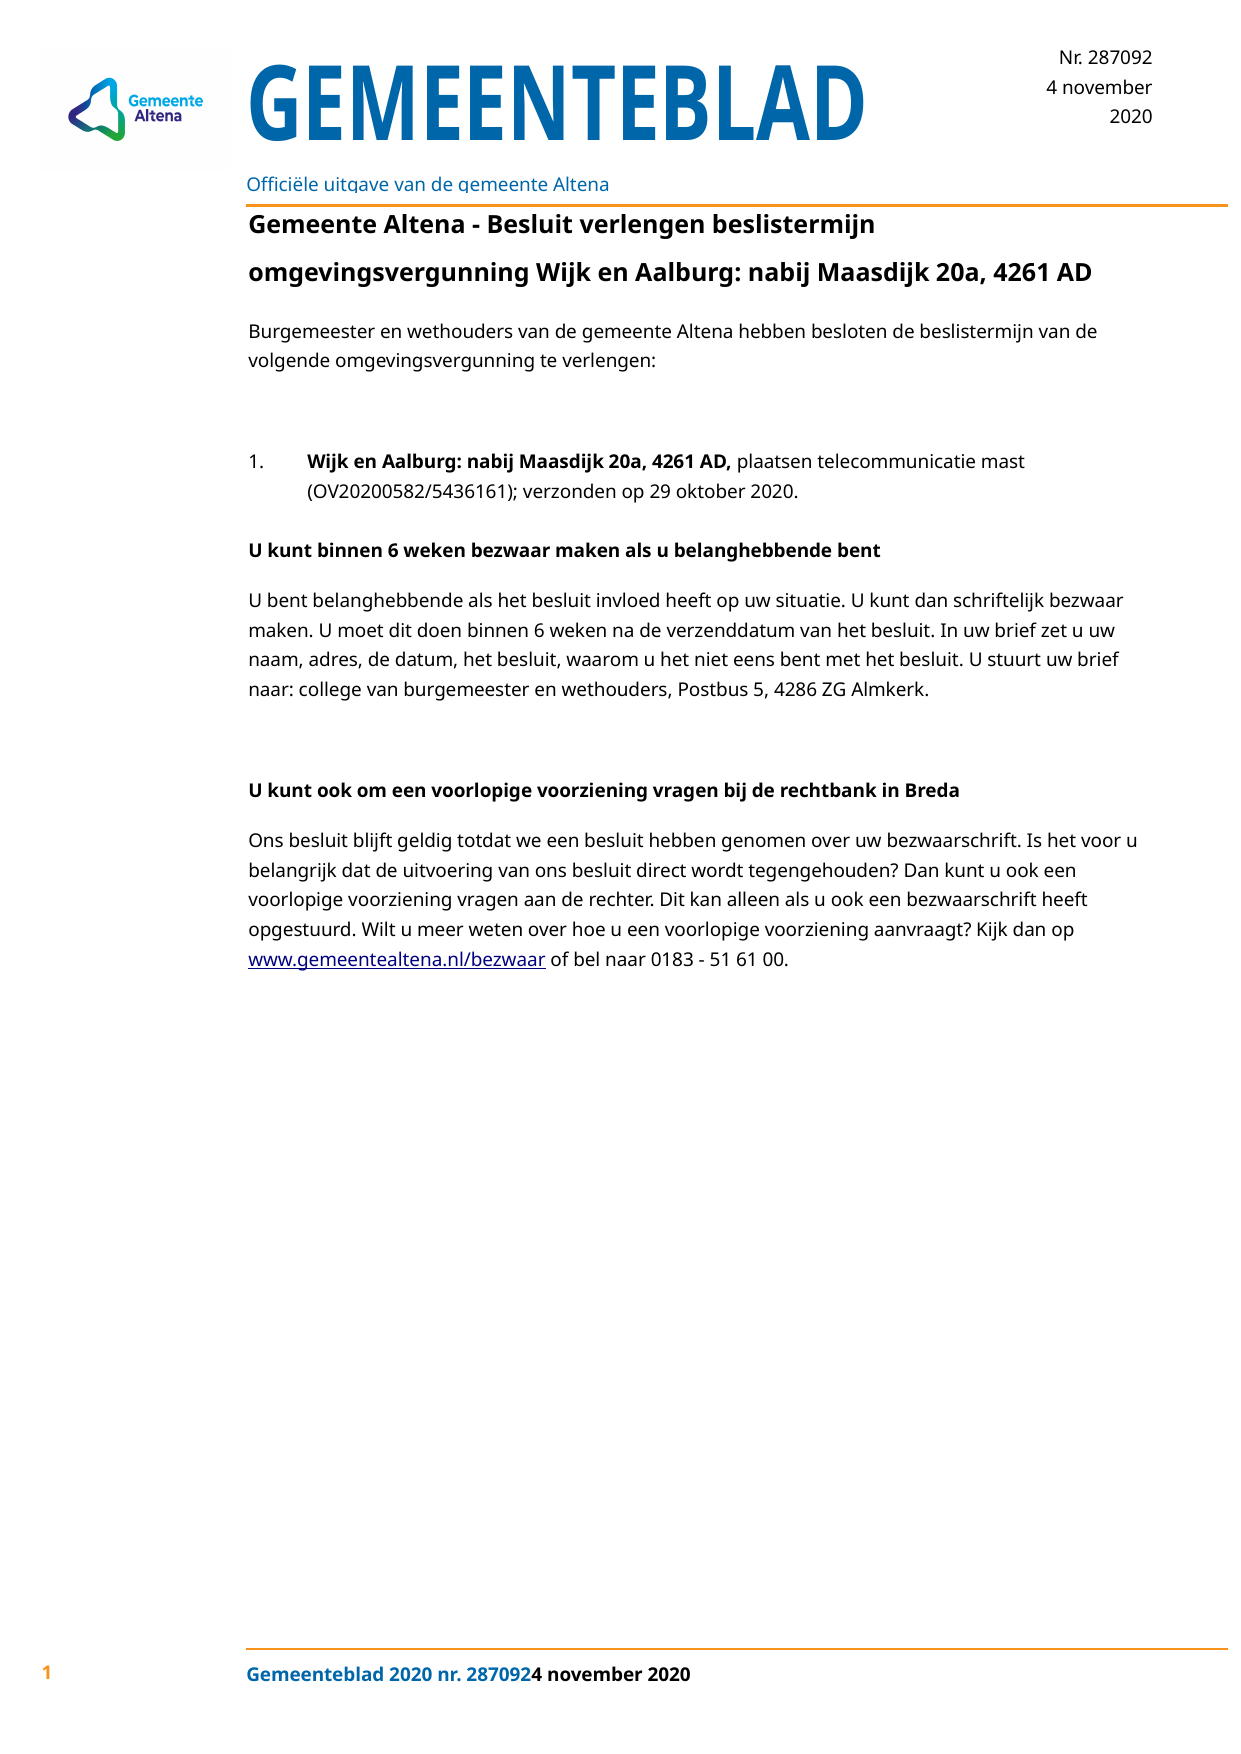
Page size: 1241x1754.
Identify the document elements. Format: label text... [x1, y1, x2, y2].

text U kunt binnen 6 weken bezwaar maken als u belanghebbende bent [248, 537, 1152, 563]
text Ons besluit blijft geldig totdat we een besluit hebben genomen over uw bezwaarschrift. Is het voor u belangrijk dat de uitvoering van ons besluit direct wordt tegengehouden? Dan kunt u ook een voorlopige voorziening vragen aan de rechter. Dit kan alleen als u ook een bezwaarschrift heeft opgestuurd. Wilt u meer weten over hoe u een voorlopige voorziening aanvraagt? Kijk dan op www.gemeentealtena.nl/bezwaar of bel naar 0183 - 51 61 00. [248, 827, 1152, 972]
picture [41, 47, 231, 172]
text Burgemeester en wethouders van de gemeente Altena hebben besloten de beslistermijn van de volgende omgevingsvergunning te verlengen: [248, 318, 1152, 373]
list Wijk en Aalburg: nabij Maasdijk 20a, 4261 AD, plaatsen telecommunicatie mast (OV20200582/5436161); verzonden op 29 oktober 2020. [248, 448, 1152, 504]
text U kunt ook om een voorlopige voorziening vragen bij de rechtbank in Breda [248, 777, 1152, 803]
text Gemeente Altena - Besluit verlengen beslistermijn omgevingsvergunning Wijk en Aalburg: nabij Maasdijk 20a, 4261 AD [248, 207, 1152, 288]
text U bent belanghebbende als het besluit invloed heeft op uw situatie. U kunt dan schriftelijk bezwaar maken. U moet dit doen binnen 6 weken na de verzenddatum van het besluit. In uw brief zet u uw naam, adres, de datum, het besluit, waarom u het niet eens bent met het besluit. U stuurt uw brief naar: college van burgemeester en wethouders, Postbus 5, 4286 ZG Almkerk. [248, 587, 1152, 702]
